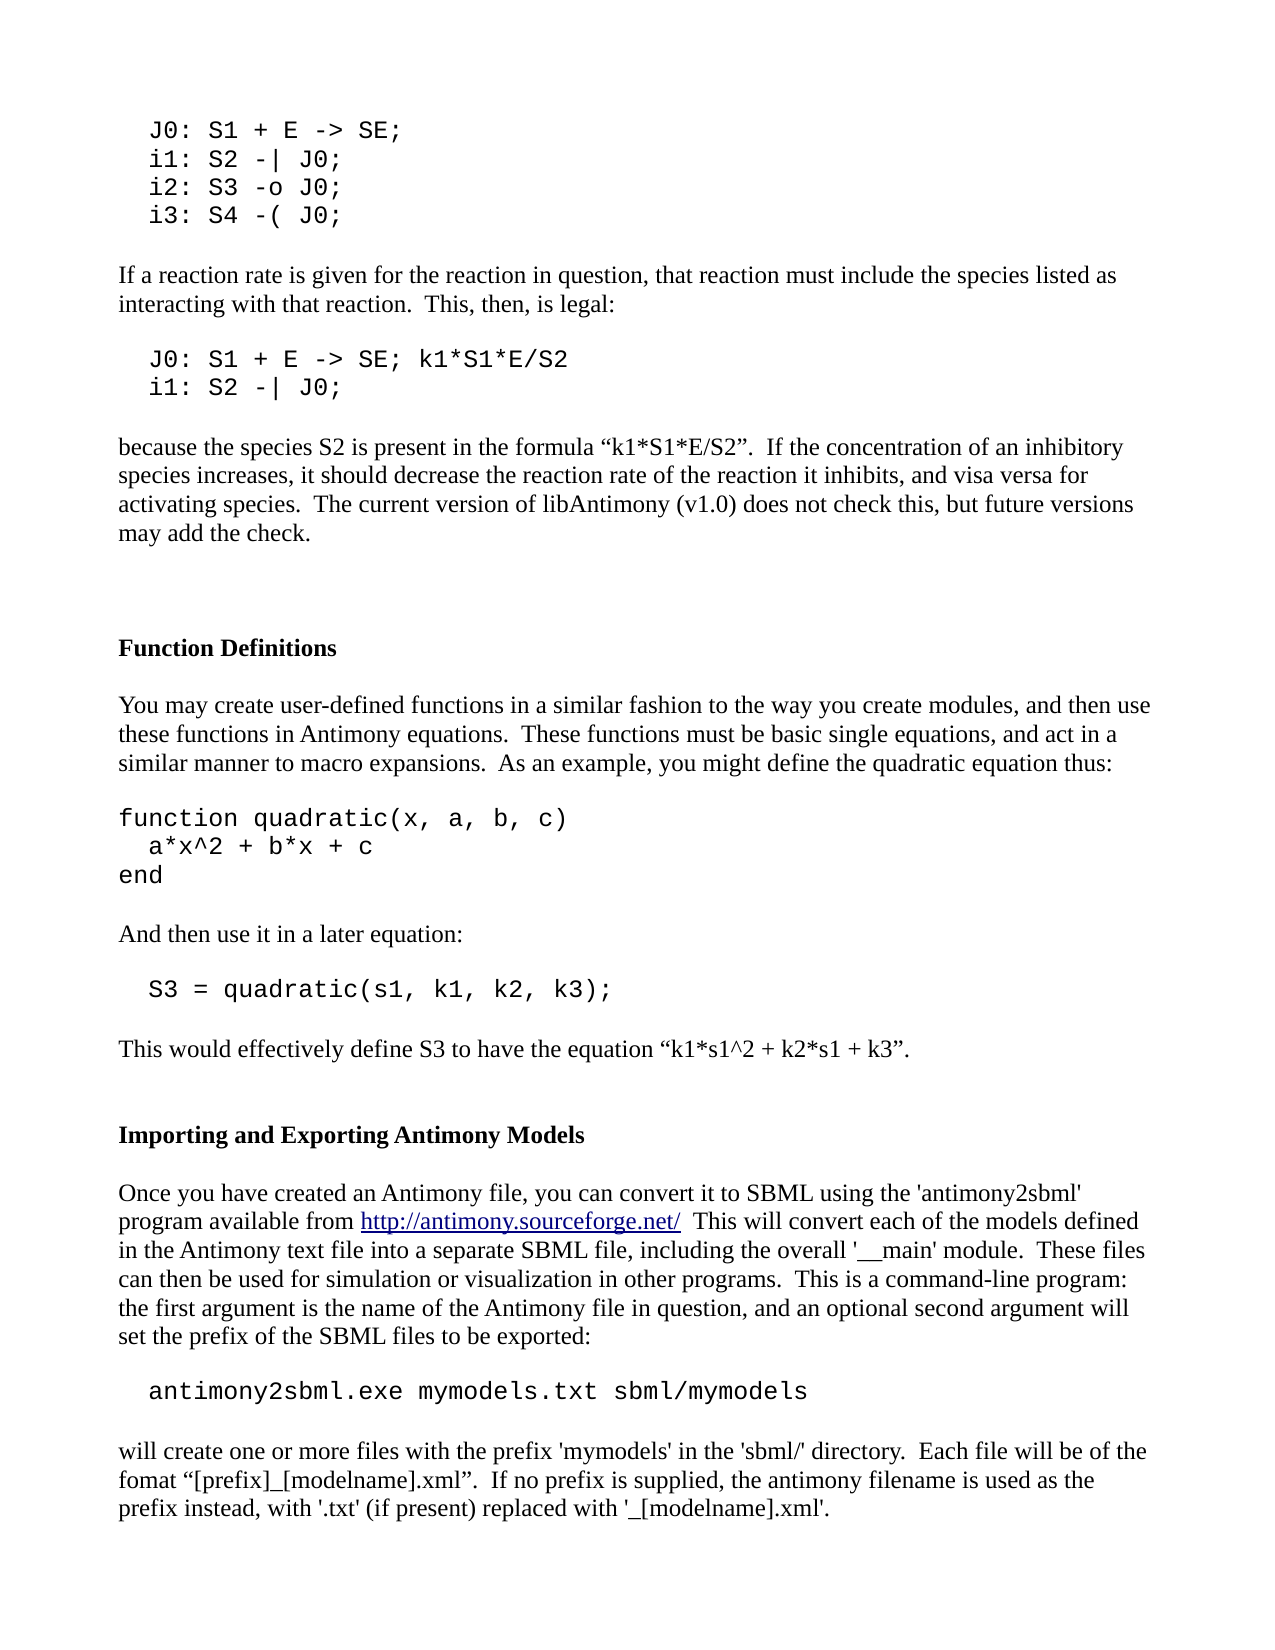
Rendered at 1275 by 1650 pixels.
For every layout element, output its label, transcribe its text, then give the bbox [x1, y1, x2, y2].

text If a reaction rate is given for the reaction in question, that reaction must include the species listed as interacting with that reaction. This, then, is legal: [118, 260, 1157, 318]
text end [118, 862, 1157, 891]
text i3: S4 -( J0; [118, 203, 1157, 231]
text Function Definitions [118, 633, 1157, 662]
text because the species S2 is present in the formula “k1*S1*E/S2”. If the concentration of an inhibitory species increases, it should decrease the reaction rate of the reaction it inhibits, and visa versa for activating species. The current version of libAntimony (v1.0) does not check this, but future versions may add the check. [118, 432, 1157, 547]
text You may create user-defined functions in a similar fashion to the way you create modules, and then use these functions in Antimony equations. These functions must be basic single equations, and act in a similar manner to macro expansions. As an example, you might define the quadratic equation thus: [118, 691, 1157, 777]
text function quadratic(x, a, b, c) [118, 806, 1157, 834]
text will create one or more files with the prefix 'mymodels' in the 'sbml/' directory. Each file will be of the fomat “[prefix]_[modelname].xml”. If no prefix is supplied, the antimony filename is used as the prefix instead, with '.txt' (if present) replaced with '_[modelname].xml'. [118, 1436, 1157, 1522]
text i2: S3 -o J0; [118, 175, 1157, 203]
text i1: S2 -| J0; [118, 146, 1157, 175]
text a*x^2 + b*x + c [118, 834, 1157, 862]
text And then use it in a later equation: [118, 919, 1157, 948]
text S3 = quadratic(s1, k1, k2, k3); [118, 977, 1157, 1005]
text i1: S2 -| J0; [118, 375, 1157, 403]
text J0: S1 + E -> SE; k1*S1*E/S2 [118, 346, 1157, 375]
text Importing and Exporting Antimony Models [118, 1120, 1157, 1149]
text This would effectively define S3 to have the equation “k1*s1^2 + k2*s1 + k3”. [118, 1034, 1157, 1063]
text Once you have created an Antimony file, you can convert it to SBML using the 'antimony2sbml' program available from http://antimony.sourceforge.net/ This will convert each of the models defined in the Antimony text file into a separate SBML file, including the overall '__main' module. These files can then be used for simulation or visualization in other programs. This is a command-line program: the first argument is the name of the Antimony file in question, and an optional second argument will set the prefix of the SBML files to be exported: [118, 1178, 1157, 1350]
text antimony2sbml.exe mymodels.txt sbml/mymodels [118, 1379, 1157, 1407]
text J0: S1 + E -> SE; [118, 118, 1157, 146]
